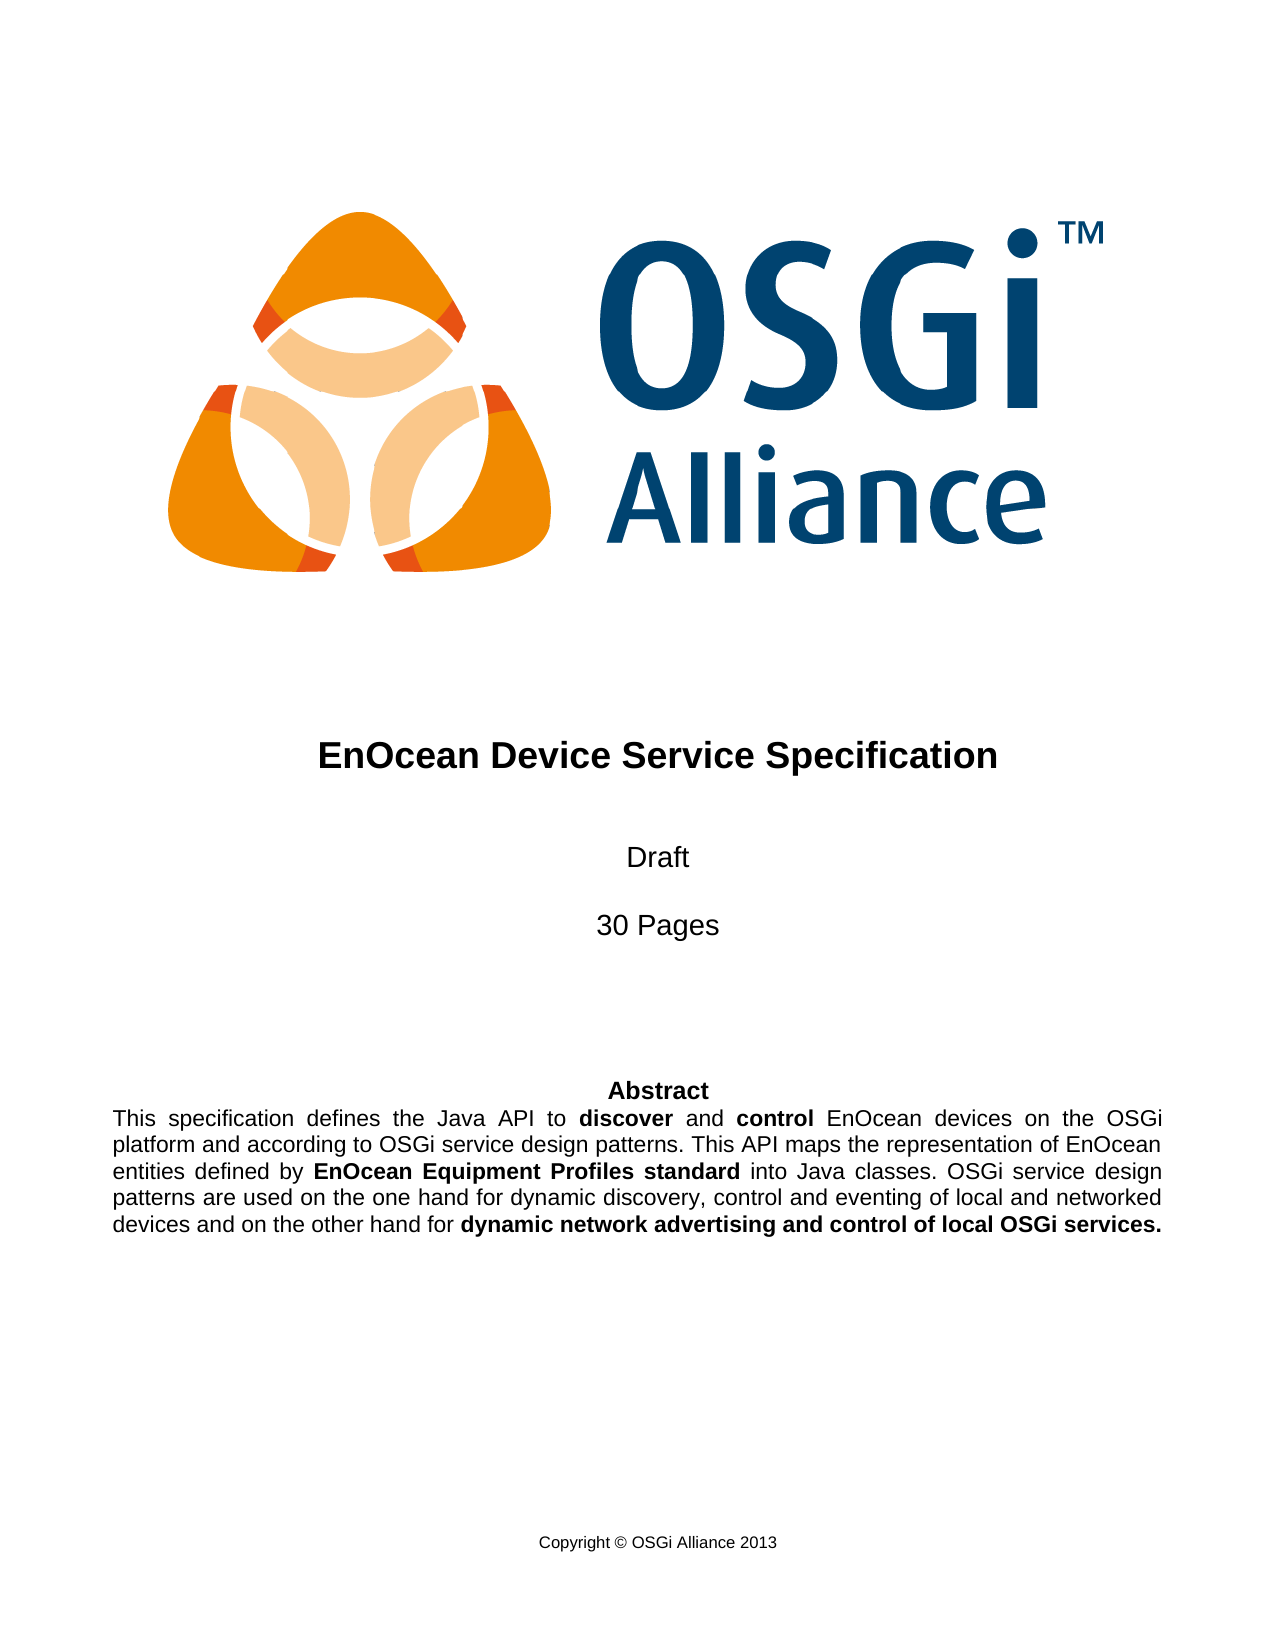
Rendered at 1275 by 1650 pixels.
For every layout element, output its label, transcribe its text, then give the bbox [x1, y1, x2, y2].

picture [112, 158, 1163, 626]
title Draft 30 Pages [153, 841, 1162, 941]
text Abstract [153, 1074, 1162, 1105]
text This specification defines the Java API to discover and control EnOcean devices on the OSGi platform and according to OSGi service design patterns. This API maps the representation of EnOcean entities defined by EnOcean Equipment Profiles standard into Java classes. OSGi service design patterns are used on the one hand for dynamic discovery, control and eventing of local and networked devices and on the other hand for dynamic network advertising and control of local OSGi services. [112, 1105, 1162, 1237]
title EnOcean Device Service Specification [153, 733, 1162, 776]
